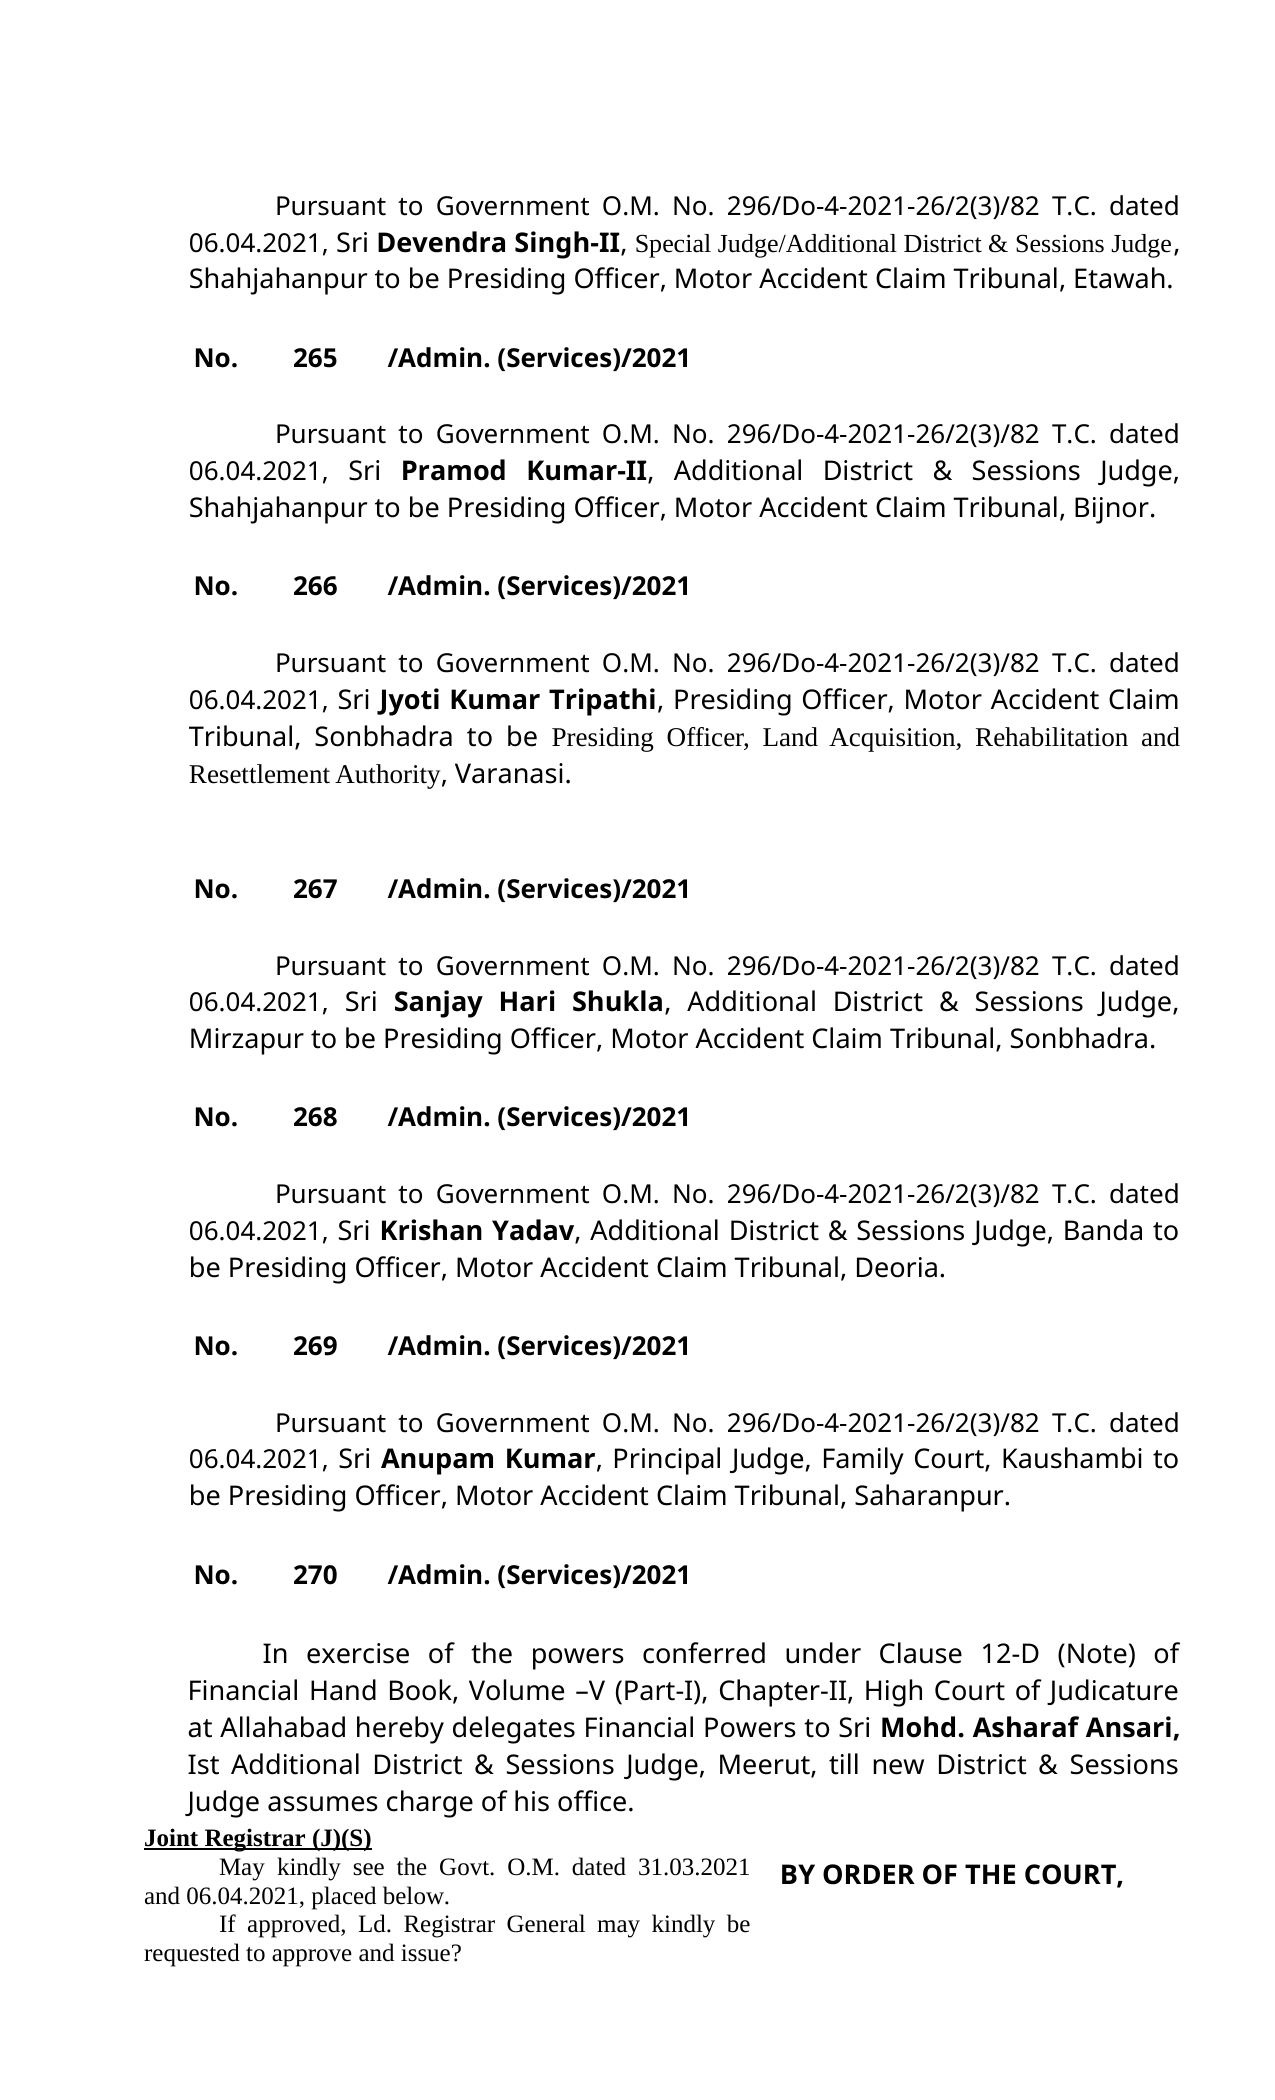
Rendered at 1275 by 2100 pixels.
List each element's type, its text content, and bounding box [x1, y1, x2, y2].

subtitle In exercise of the powers conferred under Clause 12-D (Note) of Financial Hand Book, Volume –V (Part-I), Chapter-II, High Court of Judicature at Allahabad hereby delegates Financial Powers to Sri Mohd. Asharaf Ansari, Ist Additional District & Sessions Judge, Meerut, till new District & Sessions Judge assumes charge of his office. [187, 1634, 1181, 1819]
table_header 266 [249, 562, 382, 609]
subtitle Pursuant to Government O.M. No. 296/Do-4-2021-26/2(3)/82 T.C. dated 06.04.2021, Sri Jyoti Kumar Tripathi, Presiding Officer, Motor Accident Claim Tribunal, Sonbhadra to be Presiding Officer, Land Acquisition, Rehabilitation and Resettlement Authority, Varanasi. [189, 645, 1181, 791]
text BY ORDER OF THE COURT, [562, 1856, 1181, 1893]
subtitle Pursuant to Government O.M. No. 296/Do-4-2021-26/2(3)/82 T.C. dated 06.04.2021, Sri Devendra Singh-II, Special Judge/Additional District & Sessions Judge, Shahjahanpur to be Presiding Officer, Motor Accident Claim Tribunal, Etawah. [189, 187, 1181, 297]
table_header /Admin. (Services)/2021 [382, 865, 762, 912]
table_header 268 [249, 1093, 382, 1140]
table_header No. [188, 334, 249, 381]
table_header 265 [249, 334, 382, 381]
table_header /Admin. (Services)/2021 [382, 562, 762, 609]
table_header /Admin. (Services)/2021 [382, 1093, 762, 1140]
table_header 267 [249, 865, 382, 912]
table_header No. [188, 1322, 249, 1369]
subtitle Pursuant to Government O.M. No. 296/Do-4-2021-26/2(3)/82 T.C. dated 06.04.2021, Sri Krishan Yadav, Additional District & Sessions Judge, Banda to be Presiding Officer, Motor Accident Claim Tribunal, Deoria. [189, 1176, 1181, 1285]
table_header No. [188, 1093, 249, 1140]
table_header No. [188, 865, 249, 912]
table_header /Admin. (Services)/2021 [382, 1551, 762, 1598]
table_header /Admin. (Services)/2021 [382, 334, 762, 381]
subtitle Pursuant to Government O.M. No. 296/Do-4-2021-26/2(3)/82 T.C. dated 06.04.2021, Sri Pramod Kumar-II, Additional District & Sessions Judge, Shahjahanpur to be Presiding Officer, Motor Accident Claim Tribunal, Bijnor. [189, 416, 1181, 525]
table_header 269 [249, 1322, 382, 1369]
table_header No. [188, 1551, 249, 1598]
table_header No. [188, 562, 249, 609]
subtitle Pursuant to Government O.M. No. 296/Do-4-2021-26/2(3)/82 T.C. dated 06.04.2021, Sri Sanjay Hari Shukla, Additional District & Sessions Judge, Mirzapur to be Presiding Officer, Motor Accident Claim Tribunal, Sonbhadra. [189, 947, 1181, 1056]
table_header 270 [249, 1551, 382, 1598]
subtitle Pursuant to Government O.M. No. 296/Do-4-2021-26/2(3)/82 T.C. dated 06.04.2021, Sri Anupam Kumar, Principal Judge, Family Court, Kaushambi to be Presiding Officer, Motor Accident Claim Tribunal, Saharanpur. [189, 1404, 1181, 1514]
table_header /Admin. (Services)/2021 [382, 1322, 762, 1369]
